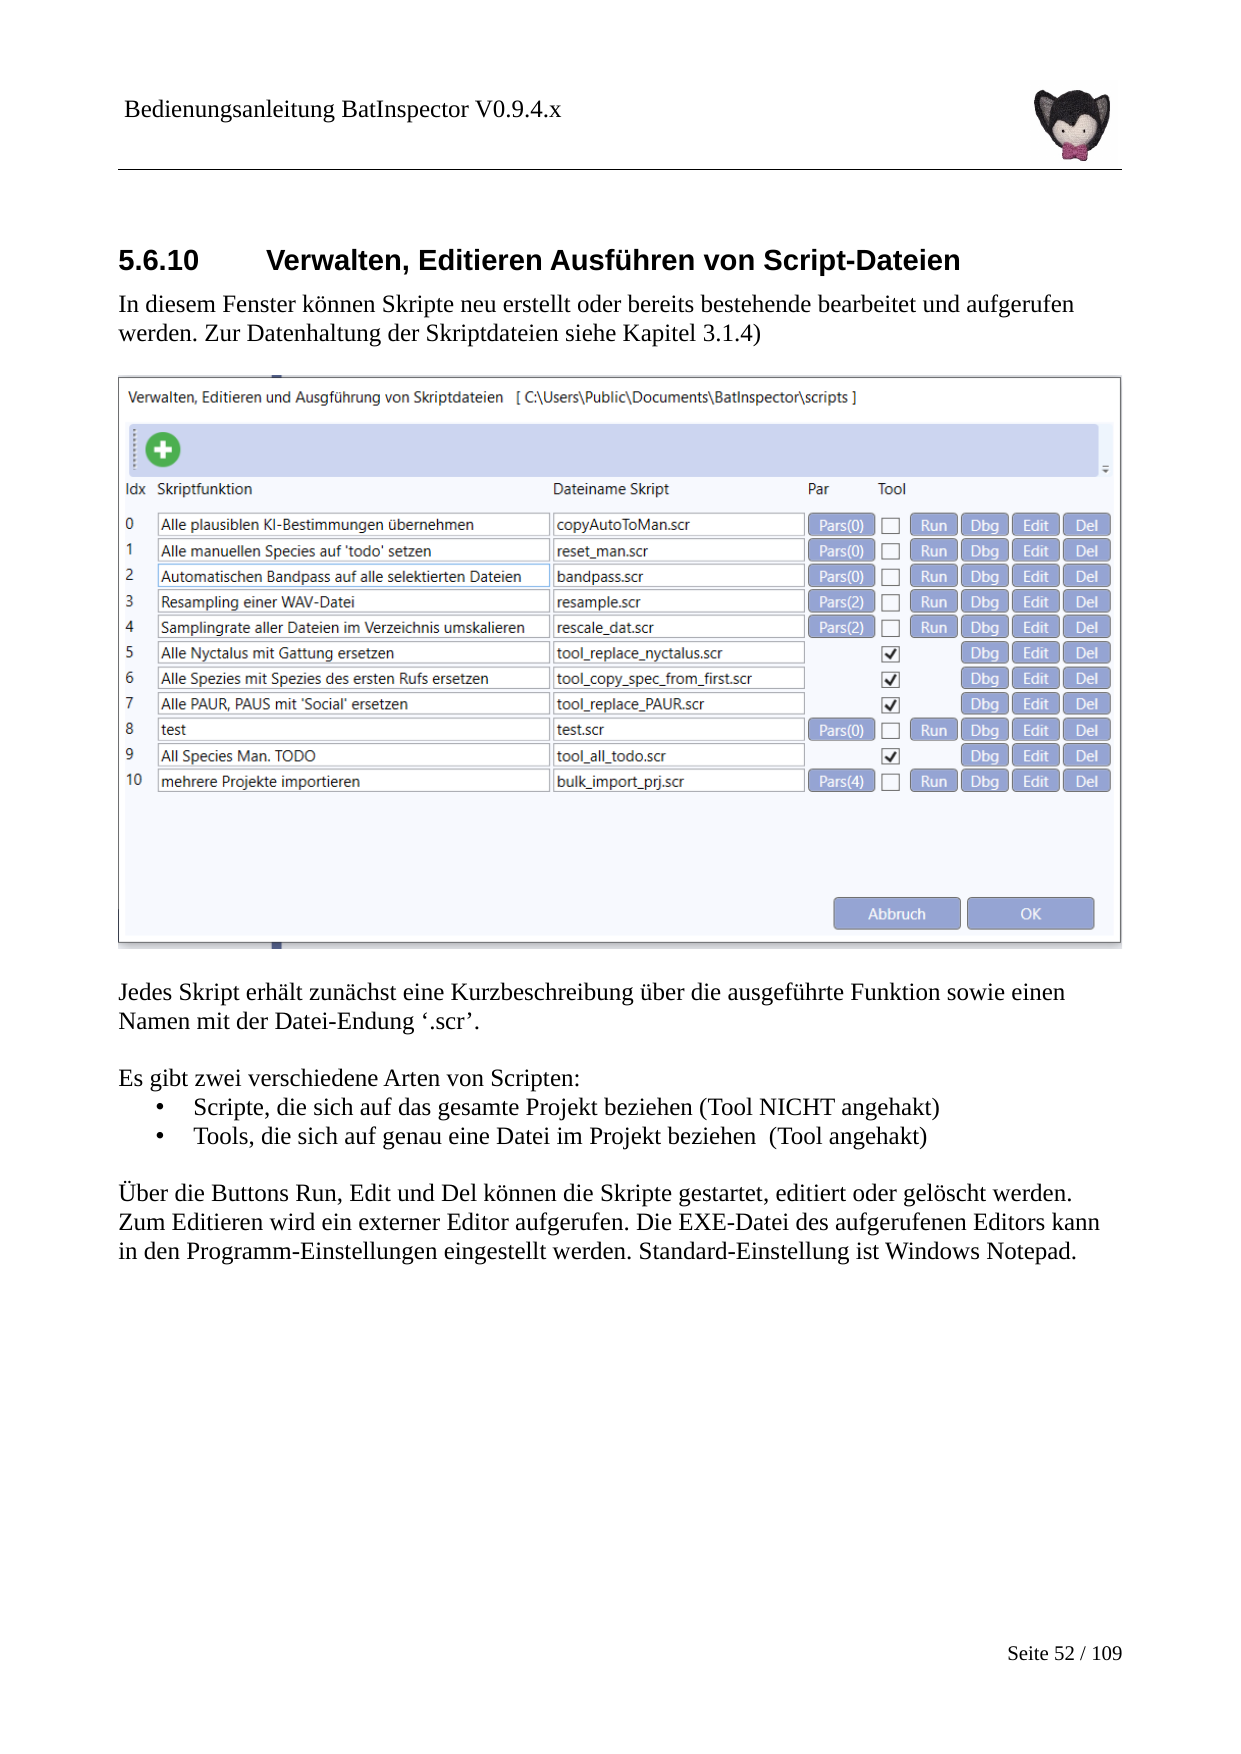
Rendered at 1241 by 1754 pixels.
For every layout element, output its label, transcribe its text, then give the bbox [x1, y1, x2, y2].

text In diesem Fenster können Skripte neu erstellt oder bereits bestehende bearbeitet und aufgerufen werden. Zur Datenhaltung der Skriptdateien siehe Kapitel 3.1.4) [118, 289, 1122, 346]
list Scripte, die sich auf das gesamte Projekt beziehen (Tool NICHT angehakt) [156, 1092, 1122, 1121]
subtitle Verwalten, Editieren Ausführen von Script-Dateien [118, 243, 1122, 276]
picture [118, 375, 1123, 949]
text Über die Buttons Run, Edit und Del können die Skripte gestartet, editiert oder gelöscht werden. [118, 1178, 1122, 1207]
text Zum Editieren wird ein externer Editor aufgerufen. Die EXE-Datei des aufgerufenen Editors kann in den Programm-Einstellungen eingestellt werden. Standard-Einstellung ist Windows Notepad. [118, 1207, 1122, 1264]
list Tools, die sich auf genau eine Datei im Projekt beziehen (Tool angehakt) [156, 1121, 1122, 1149]
picture [1030, 80, 1119, 169]
text Jedes Skript erhält zunächst eine Kurzbeschreibung über die ausgeführte Funktion sowie einen Namen mit der Datei-Endung ‘.scr’. [118, 977, 1122, 1034]
text Es gibt zwei verschiedene Arten von Scripten: [118, 1063, 1122, 1092]
